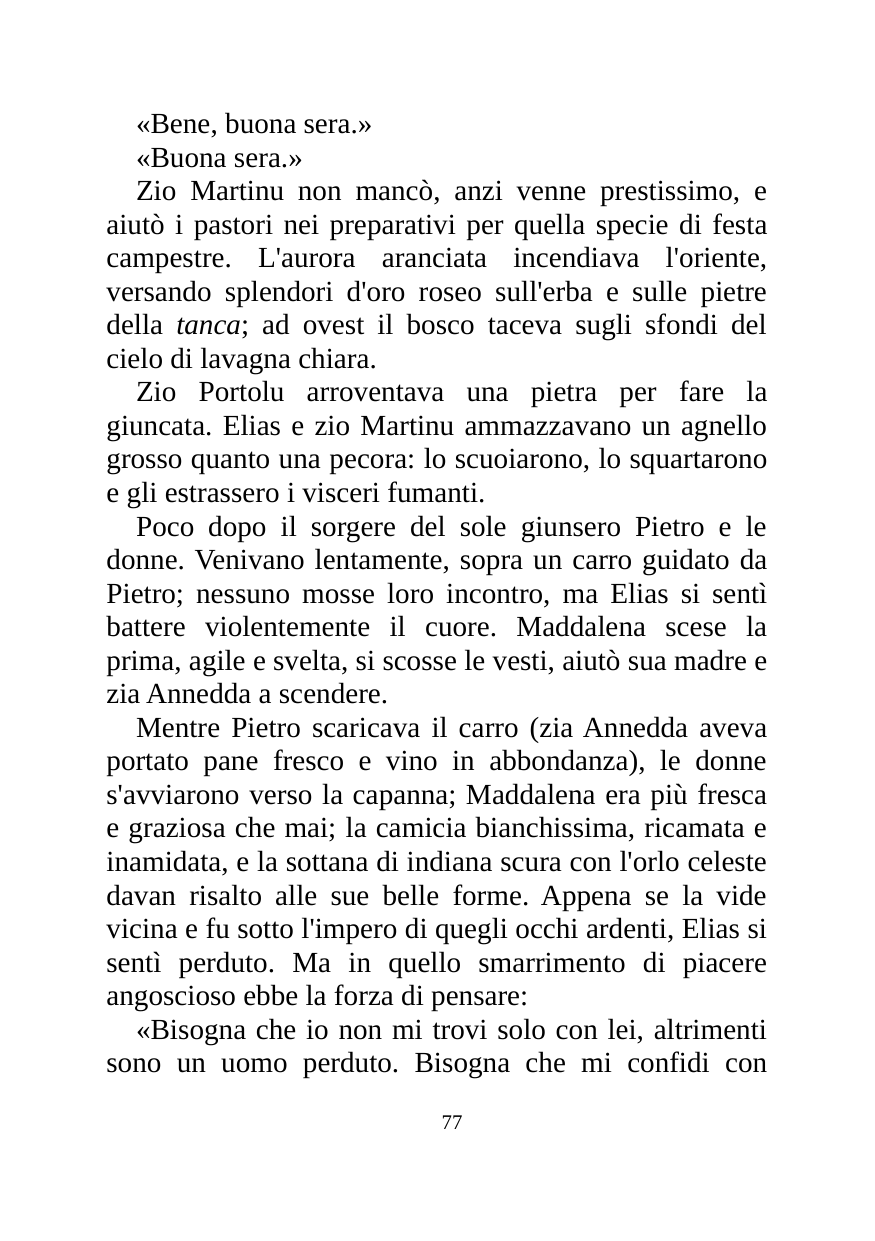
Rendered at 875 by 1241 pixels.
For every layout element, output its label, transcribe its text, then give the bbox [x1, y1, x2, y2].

text Zio Martinu non mancò, anzi venne prestissimo, e aiutò i pastori nei preparativi per quella specie di festa campestre. L'aurora aranciata incendiava l'oriente, versando splendori d'oro roseo sull'erba e sulle pietre della tanca; ad ovest il bosco taceva sugli sfondi del cielo di lavagna chiara. [106, 173, 768, 374]
text «Bisogna che io non mi trovi solo con lei, altrimenti sono un uomo perduto. Bisogna che mi confidi con [106, 1012, 768, 1079]
text Mentre Pietro scaricava il carro (zia Annedda aveva portato pane fresco e vino in abbondanza), le donne s'avviarono verso la capanna; Maddalena era più fresca e graziosa che mai; la camicia bianchissima, ricamata e inamidata, e la sottana di indiana scura con l'orlo celeste davan risalto alle sue belle forme. Appena se la vide vicina e fu sotto l'impero di quegli occhi ardenti, Elias si sentì perduto. Ma in quello smarrimento di piacere angoscioso ebbe la forza di pensare: [106, 710, 768, 1012]
text «Buona sera.» [106, 140, 768, 173]
text Poco dopo il sorgere del sole giunsero Pietro e le donne. Venivano lentamente, sopra un carro guidato da Pietro; nessuno mosse loro incontro, ma Elias si sentì battere violentemente il cuore. Maddalena scese la prima, agile e svelta, si scosse le vesti, aiutò sua madre e zia Annedda a scendere. [106, 509, 768, 710]
text «Bene, buona sera.» [106, 106, 768, 140]
text Zio Portolu arroventava una pietra per fare la giuncata. Elias e zio Martinu ammazzavano un agnello grosso quanto una pecora: lo scuoiarono, lo squartarono e gli estrassero i visceri fumanti. [106, 374, 768, 509]
